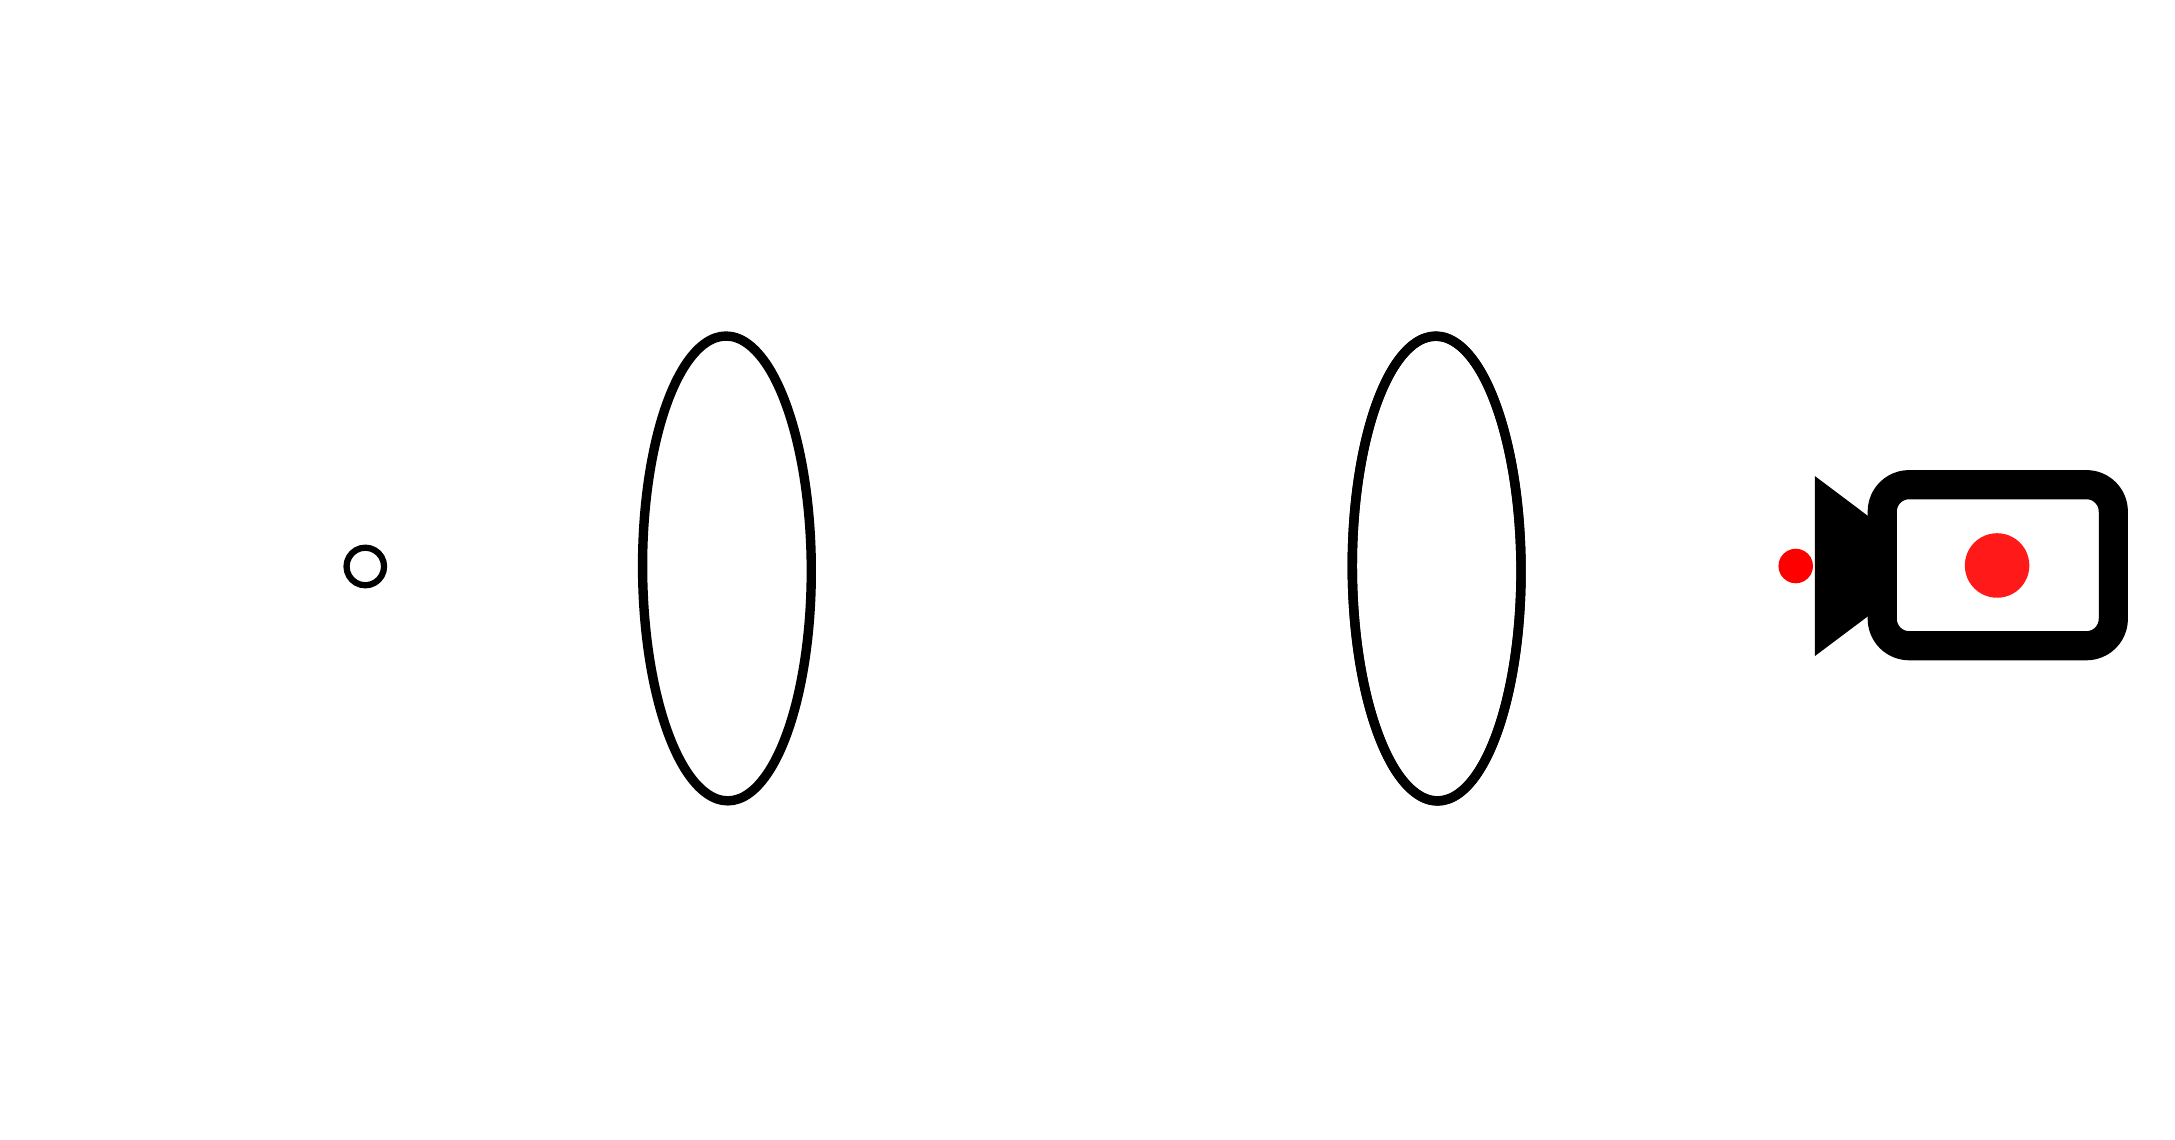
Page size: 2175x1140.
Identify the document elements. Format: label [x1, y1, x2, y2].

text_box [1882, 484, 2114, 646]
text_box [1357, 341, 1516, 796]
text_box [1778, 476, 1875, 657]
text_box [642, 336, 812, 801]
